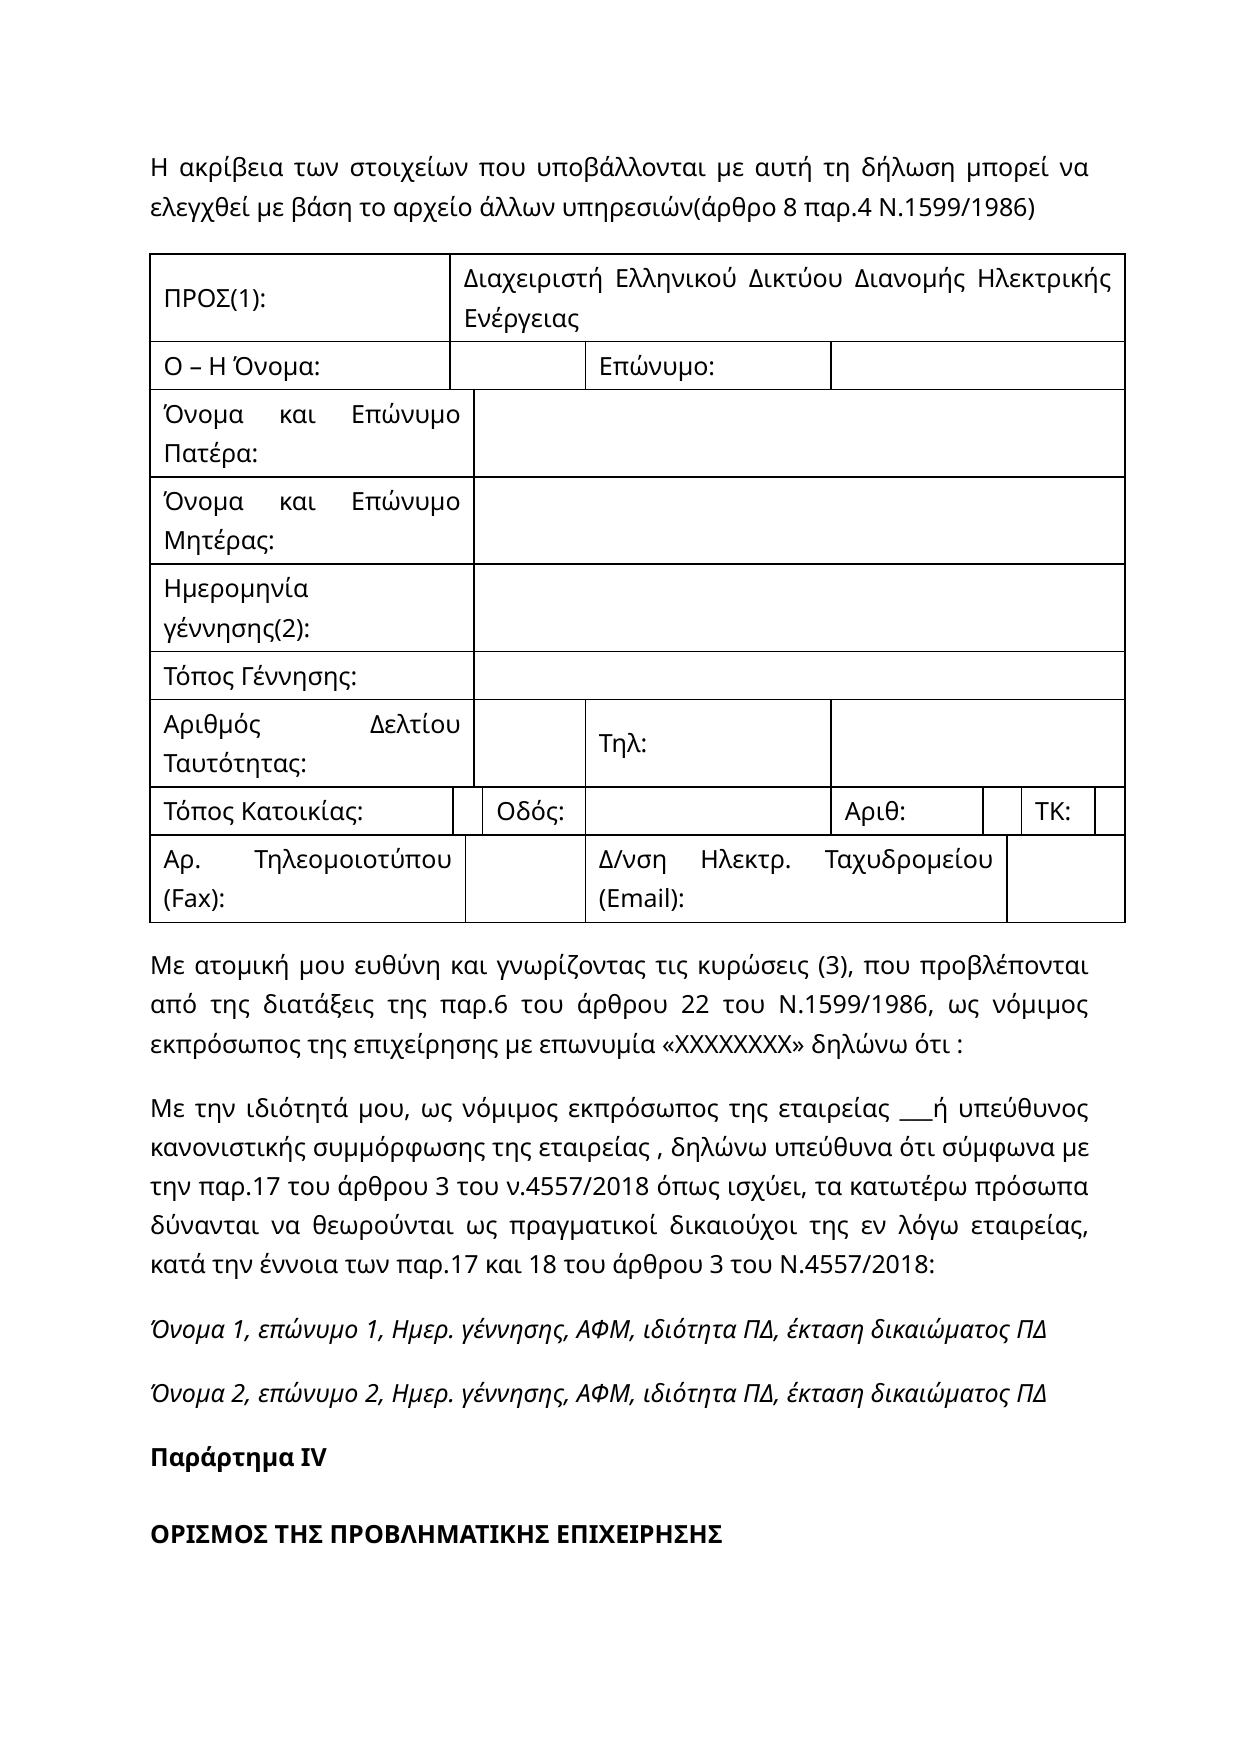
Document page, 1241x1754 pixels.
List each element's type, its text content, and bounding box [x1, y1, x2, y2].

table_cell Δ/νση Ηλεκτρ. Ταχυδρομείου (Εmail): [586, 836, 1006, 921]
table_cell [475, 390, 1124, 476]
table_cell Επώνυμο: [586, 342, 830, 389]
table_cell [475, 652, 1124, 699]
table_cell Αριθμός Δελτίου Ταυτότητας: [151, 700, 473, 786]
table_cell [1096, 788, 1124, 834]
text ΟΡΙΣΜΟΣ ΤΗΣ ΠΡΟΒΛΗΜΑΤΙΚΗΣ ΕΠΙΧΕΙΡΗΣΗΣ [150, 1516, 1090, 1550]
table_cell Αρ. Τηλεομοιοτύπου (Fax): [151, 836, 465, 921]
table_cell Ημερομηνία γέννησης(2): [151, 565, 473, 651]
table_cell Τόπος Γέννησης: [151, 652, 473, 699]
table_cell [984, 788, 1021, 834]
table_cell [1008, 836, 1124, 921]
table_cell [832, 700, 1124, 786]
text Με την ιδιότητά μου, ως νόμιμος εκπρόσωπος της εταιρείας ___ή υπεύθυνος κανονιστικής συμμόρφωσης της εταιρείας , δηλώνω υπεύθυνα ότι σύμφωνα με την παρ.17 του άρθρου 3 του ν.4557/2018 όπως ισχύει, τα κατωτέρω πρόσωπα δύνανται να θεωρούνται ως πραγματικοί δικαιούχοι της εν λόγω εταιρείας, κατά την έννοια των παρ.17 και 18 του άρθρου 3 του Ν.4557/2018: [150, 1091, 1090, 1281]
table_header ΠΡΟΣ(1): [151, 255, 449, 341]
text Όνομα 1, επώνυμο 1, Ημερ. γέννησης, ΑΦΜ, ιδιότητα ΠΔ, έκταση δικαιώματος ΠΔ [150, 1311, 1090, 1345]
table_cell Οδός: [483, 788, 585, 834]
title Παράρτημα ΙV [150, 1440, 1090, 1474]
table_cell Αριθ: [832, 788, 982, 834]
table_cell Ο – Η Όνομα: [151, 342, 449, 389]
table_cell Όνομα και Επώνυμο Πατέρα: [151, 390, 473, 476]
table_cell [466, 836, 585, 921]
table_cell [475, 565, 1124, 651]
text Όνομα 2, επώνυμο 2, Ημερ. γέννησης, ΑΦΜ, ιδιότητα ΠΔ, έκταση δικαιώματος ΠΔ [150, 1376, 1090, 1409]
table_header Διαχειριστή Ελληνικού Δικτύου Διανομής Ηλεκτρικής Ενέργειας [451, 255, 1124, 341]
table_cell Τηλ: [586, 700, 830, 786]
table_cell [832, 342, 1124, 389]
table_cell [454, 788, 482, 834]
table_cell [475, 700, 585, 786]
table_cell Τόπος Κατοικίας: [151, 788, 452, 834]
table_cell [586, 788, 830, 834]
text Με ατομική μου ευθύνη και γνωρίζοντας τις κυρώσεις (3), που προβλέπονται από της διατάξεις της παρ.6 του άρθρου 22 του Ν.1599/1986, ως νόμιμος εκπρόσωπος της επιχείρησης με επωνυμία «ΧΧΧΧΧΧΧΧ» δηλώνω ότι : [150, 948, 1090, 1060]
table_cell [475, 478, 1124, 563]
text Η ακρίβεια των στοιχείων που υποβάλλονται με αυτή τη δήλωση μπορεί να ελεγχθεί με βάση το αρχείο άλλων υπηρεσιών(άρθρο 8 παρ.4 Ν.1599/1986) [150, 150, 1090, 223]
table_cell Όνομα και Επώνυμο Μητέρας: [151, 478, 473, 563]
table_cell ΤΚ: [1022, 788, 1094, 834]
table_cell [451, 342, 585, 389]
